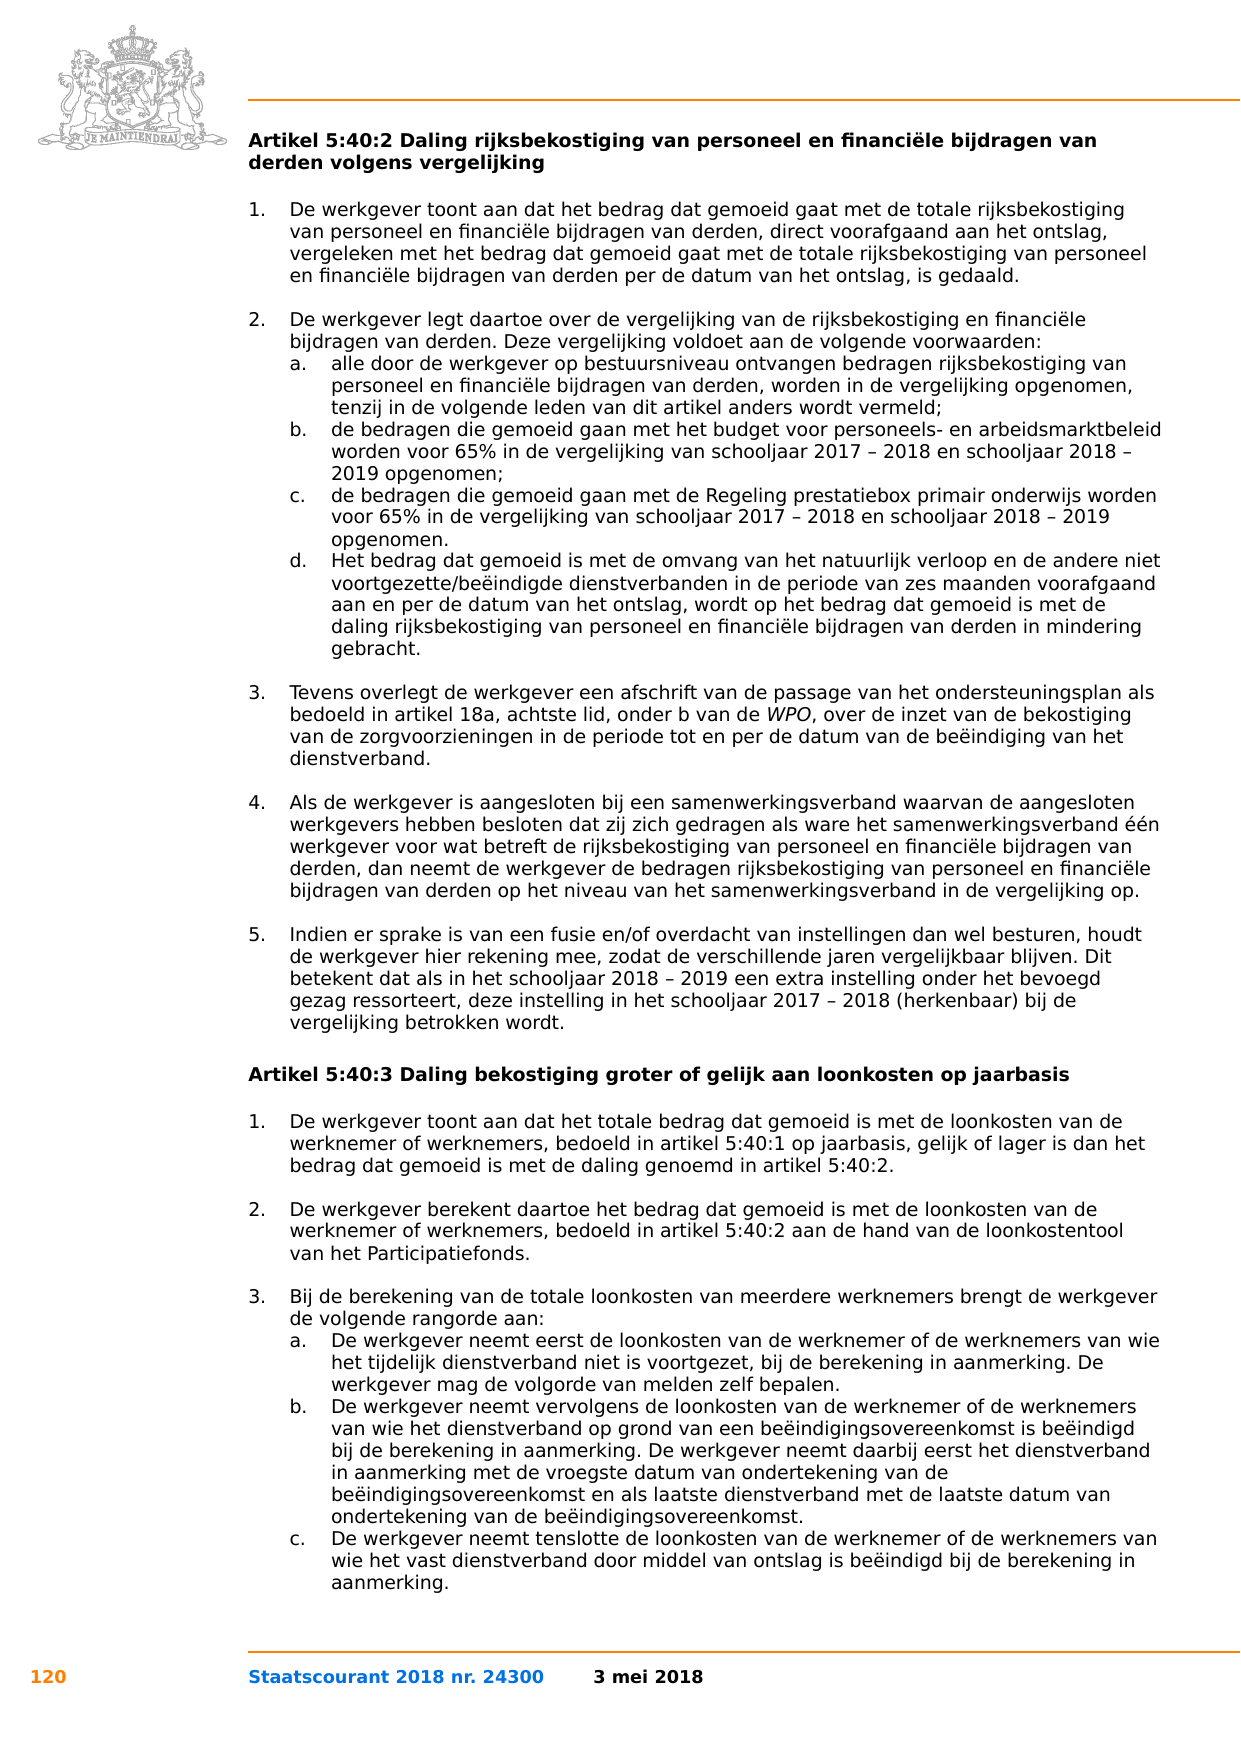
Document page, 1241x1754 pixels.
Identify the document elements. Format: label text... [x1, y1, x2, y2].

text b. de bedragen die gemoeid gaan met het budget voor personeels- en arbeidsmarktbeleid worden voor 65% in de vergelijking van schooljaar 2017 – 2018 en schooljaar 2018 – 2019 opgenomen; [289, 418, 1163, 484]
picture [38, 25, 227, 150]
text c. de bedragen die gemoeid gaan met de Regeling prestatiebox primair onderwijs worden voor 65% in de vergelijking van schooljaar 2017 – 2018 en schooljaar 2018 – 2019 opgenomen. [289, 484, 1163, 550]
subtitle Artikel 5:40:3 Daling bekostiging groter of gelijk aan loonkosten op jaarbasis [248, 1064, 1163, 1086]
text 1. De werkgever toont aan dat het bedrag dat gemoeid gaat met de totale rijksbekostiging van personeel en financiële bijdragen van derden, direct voorafgaand aan het ontslag, vergeleken met het bedrag dat gemoeid gaat met de totale rijksbekostiging van personeel en financiële bijdragen van derden per de datum van het ontslag, is gedaald. [248, 199, 1163, 287]
text d. Het bedrag dat gemoeid is met de omvang van het natuurlijk verloop en de andere niet voortgezette/beëindigde dienstverbanden in de periode van zes maanden voorafgaand aan en per de datum van het ontslag, wordt op het bedrag dat gemoeid is met de daling rijksbekostiging van personeel en financiële bijdragen van derden in mindering gebracht. [289, 550, 1163, 660]
text b. De werkgever neemt vervolgens de loonkosten van de werknemer of de werknemers van wie het dienstverband op grond van een beëindigingsovereenkomst is beëindigd bij de berekening in aanmerking. De werkgever neemt daarbij eerst het dienstverband in aanmerking met de vroegste datum van ondertekening van de beëindigingsovereenkomst en als laatste dienstverband met de laatste datum van ondertekening van de beëindigingsovereenkomst. [289, 1396, 1163, 1528]
text 3. Bij de berekening van de totale loonkosten van meerdere werknemers brengt de werkgever de volgende rangorde aan: [248, 1286, 1163, 1330]
text 5. Indien er sprake is van een fusie en/of overdacht van instellingen dan wel besturen, houdt de werkgever hier rekening mee, zodat de verschillende jaren vergelijkbaar blijven. Dit betekent dat als in het schooljaar 2018 – 2019 een extra instelling onder het bevoegd gezag ressorteert, deze instelling in het schooljaar 2017 – 2018 (herkenbaar) bij de vergelijking betrokken wordt. [248, 924, 1163, 1034]
text c. De werkgever neemt tenslotte de loonkosten van de werknemer of de werknemers van wie het vast dienstverband door middel van ontslag is beëindigd bij de berekening in aanmerking. [289, 1528, 1163, 1594]
text a. De werkgever neemt eerst de loonkosten van de werknemer of de werknemers van wie het tijdelijk dienstverband niet is voortgezet, bij de berekening in aanmerking. De werkgever mag de volgorde van melden zelf bepalen. [289, 1330, 1163, 1396]
text 2. De werkgever berekent daartoe het bedrag dat gemoeid is met de loonkosten van de werknemer of werknemers, bedoeld in artikel 5:40:2 aan de hand van de loonkostentool van het Participatiefonds. [248, 1198, 1163, 1264]
text 3. Tevens overlegt de werkgever een afschrift van de passage van het ondersteuningsplan als bedoeld in artikel 18a, achtste lid, onder b van de WPO, over de inzet van de bekostiging van de zorgvoorzieningen in de periode tot en per de datum van de beëindiging van het dienstverband. [248, 682, 1163, 770]
text 2. De werkgever legt daartoe over de vergelijking van de rijksbekostiging en financiële bijdragen van derden. Deze vergelijking voldoet aan de volgende voorwaarden: [248, 309, 1163, 353]
text a. alle door de werkgever op bestuursniveau ontvangen bedragen rijksbekostiging van personeel en financiële bijdragen van derden, worden in de vergelijking opgenomen, tenzij in de volgende leden van dit artikel anders wordt vermeld; [289, 353, 1163, 418]
text 4. Als de werkgever is aangesloten bij een samenwerkingsverband waarvan de aangesloten werkgevers hebben besloten dat zij zich gedragen als ware het samenwerkingsverband één werkgever voor wat betreft de rijksbekostiging van personeel en financiële bijdragen van derden, dan neemt de werkgever de bedragen rijksbekostiging van personeel en financiële bijdragen van derden op het niveau van het samenwerkingsverband in de vergelijking op. [248, 792, 1163, 902]
subtitle Artikel 5:40:2 Daling rijksbekostiging van personeel en financiële bijdragen van derden volgens vergelijking [248, 130, 1163, 174]
text 1. De werkgever toont aan dat het totale bedrag dat gemoeid is met de loonkosten van de werknemer of werknemers, bedoeld in artikel 5:40:1 op jaarbasis, gelijk of lager is dan het bedrag dat gemoeid is met de daling genoemd in artikel 5:40:2. [248, 1111, 1163, 1177]
